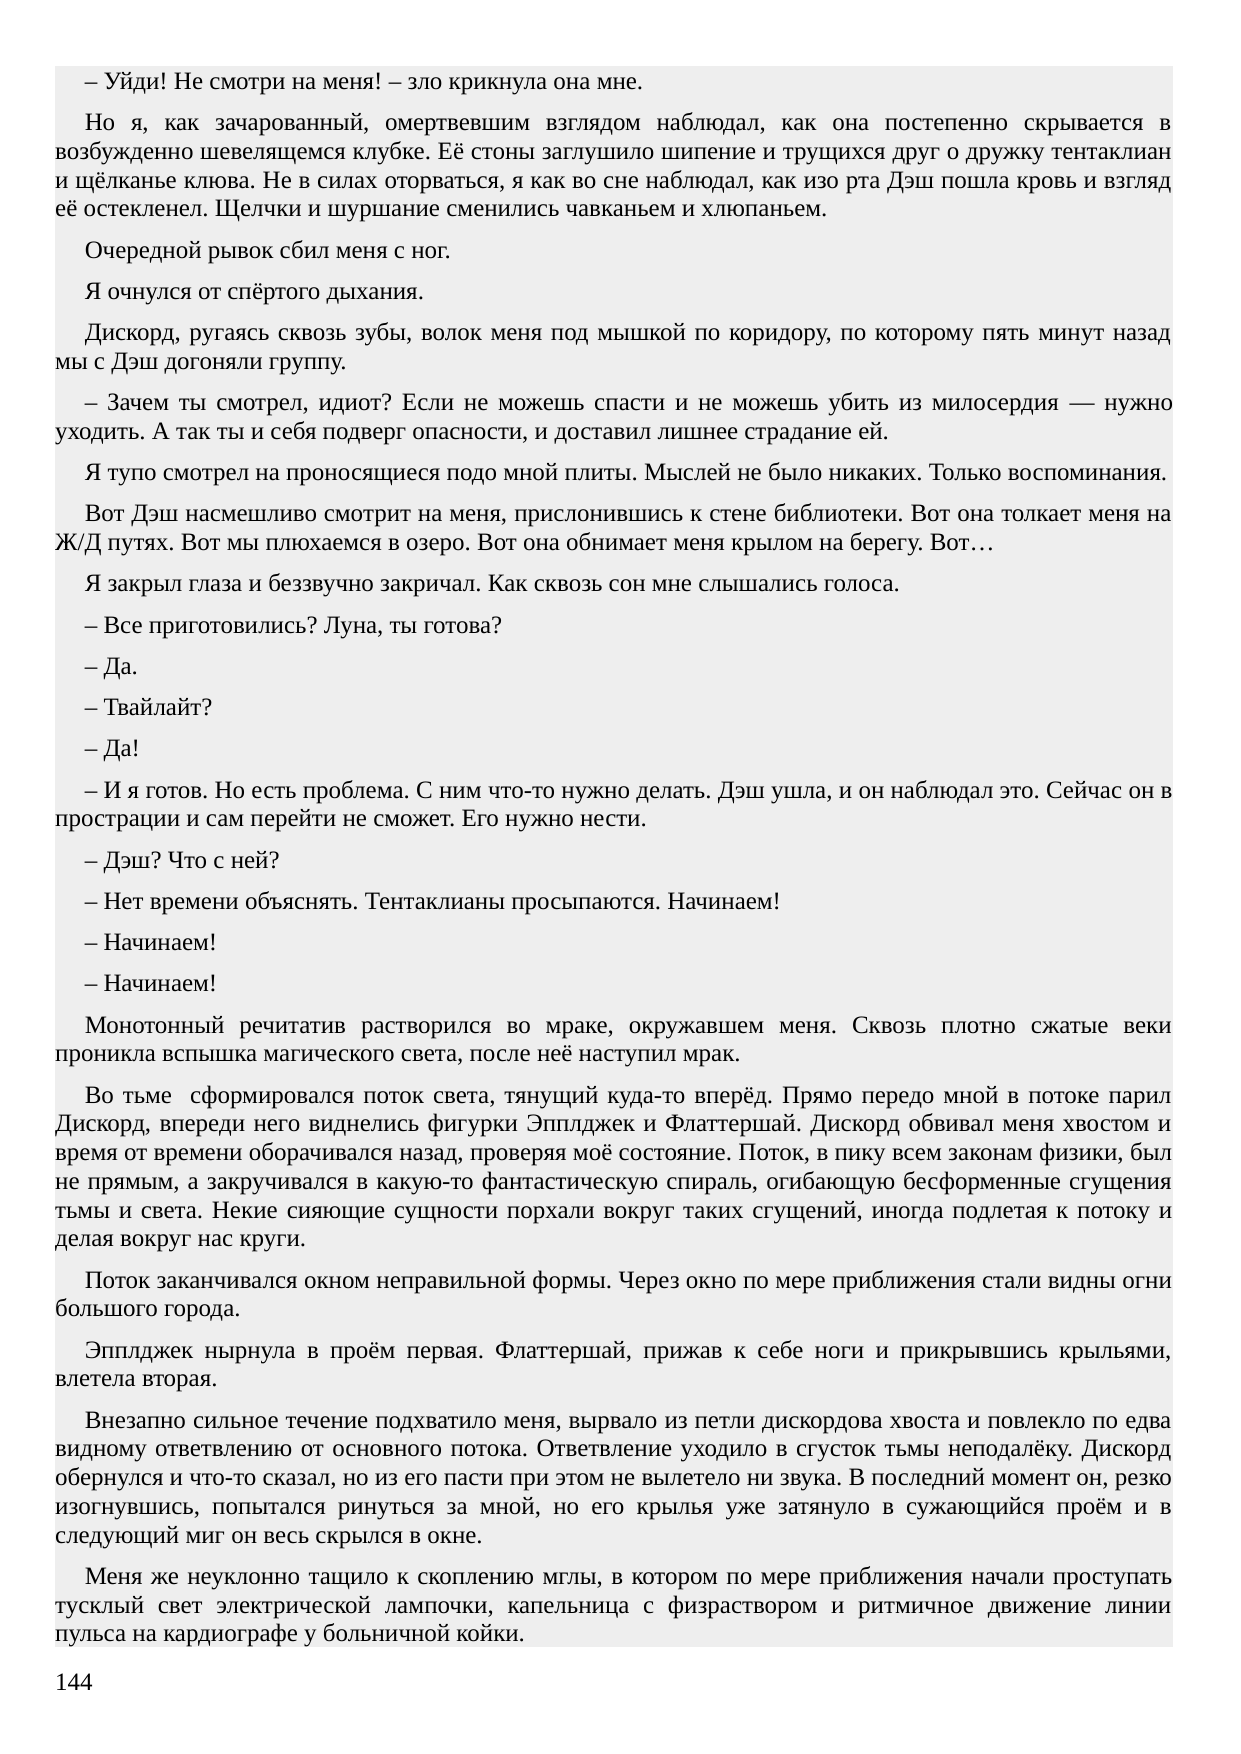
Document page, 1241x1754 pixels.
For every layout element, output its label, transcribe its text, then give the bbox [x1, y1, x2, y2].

text Во тьме сформировался поток света, тянущий куда-то вперёд. Прямо передо мной в потоке парил Дискорд, впереди него виднелись фигурки Эпплджек и Флаттершай. Дискорд обвивал меня хвостом и время от времени оборачивался назад, проверяя моё состояние. Поток, в пику всем законам физики, был не прямым, а закручивался в какую-то фантастическую спираль, огибающую бесформенные сгущения тьмы и света. Некие сияющие сущности порхали вокруг таких сгущений, иногда подлетая к потоку и делая вокруг нас круги. [55, 1080, 1173, 1252]
text Монотонный речитатив растворился во мраке, окружавшем меня. Сквозь плотно сжатые веки проникла вспышка магического света, после неё наступил мрак. [55, 1010, 1173, 1067]
text – И я готов. Но есть проблема. С ним что-то нужно делать. Дэш ушла, и он наблюдал это. Сейчас он в прострации и сам перейти не сможет. Его нужно нести. [55, 775, 1173, 832]
text Я закрыл глаза и беззвучно закричал. Как сквозь сон мне слышались голоса. [55, 568, 1173, 597]
text – Твайлайт? [55, 692, 1173, 721]
text Я очнулся от спёртого дыхания. [55, 276, 1173, 305]
text Эпплджек нырнула в проём первая. Флаттершай, прижав к себе ноги и прикрывшись крыльями, влетела вторая. [55, 1335, 1173, 1392]
text Вот Дэш насмешливо смотрит на меня, прислонившись к стене библиотеки. Вот она толкает меня на Ж/Д путях. Вот мы плюхаемся в озеро. Вот она обнимает меня крылом на берегу. Вот… [55, 498, 1173, 556]
text – Зачем ты смотрел, идиот? Если не можешь спасти и не можешь убить из милосердия — нужно уходить. А так ты и себя подверг опасности, и доставил лишнее страдание ей. [55, 387, 1173, 445]
text Внезапно сильное течение подхватило меня, вырвало из петли дискордова хвоста и повлекло по едва видному ответвлению от основного потока. Ответвление уходило в сгусток тьмы неподалёку. Дискорд обернулся и что-то сказал, но из его пасти при этом не вылетело ни звука. В последний момент он, резко изогнувшись, попытался ринуться за мной, но его крылья уже затянуло в сужающийся проём и в следующий миг он весь скрылся в окне. [55, 1405, 1173, 1548]
text – Дэш? Что с ней? [55, 845, 1173, 873]
text – Начинаем! [55, 927, 1173, 956]
text Я тупо смотрел на проносящиеся подо мной плиты. Мыслей не было никаких. Только воспоминания. [55, 457, 1173, 486]
text – Уйди! Не смотри на меня! – зло крикнула она мне. [55, 66, 1173, 95]
text Но я, как зачарованный, омертвевшим взглядом наблюдал, как она постепенно скрывается в возбужденно шевелящемся клубке. Её стоны заглушило шипение и трущихся друг о дружку тентаклиан и щёлканье клюва. Не в силах оторваться, я как во сне наблюдал, как изо рта Дэш пошла кровь и взгляд её остекленел. Щелчки и шуршание сменились чавканьем и хлюпаньем. [55, 107, 1173, 222]
text – Начинаем! [55, 968, 1173, 997]
text Поток заканчивался окном неправильной формы. Через окно по мере приближения стали видны огни большого города. [55, 1265, 1173, 1322]
text Меня же неуклонно тащило к скоплению мглы, в котором по мере приближения начали проступать тусклый свет электрической лампочки, капельница с физраствором и ритмичное движение линии пульса на кардиографе у больничной койки. [55, 1561, 1173, 1647]
text – Да! [55, 733, 1173, 762]
text Очередной рывок сбил меня с ног. [55, 235, 1173, 263]
text – Да. [55, 651, 1173, 680]
text – Все приготовились? Луна, ты готова? [55, 610, 1173, 638]
text – Нет времени объяснять. Тентаклианы просыпаются. Начинаем! [55, 886, 1173, 915]
text Дискорд, ругаясь сквозь зубы, волок меня под мышкой по коридору, по которому пять минут назад мы с Дэш догоняли группу. [55, 317, 1173, 375]
